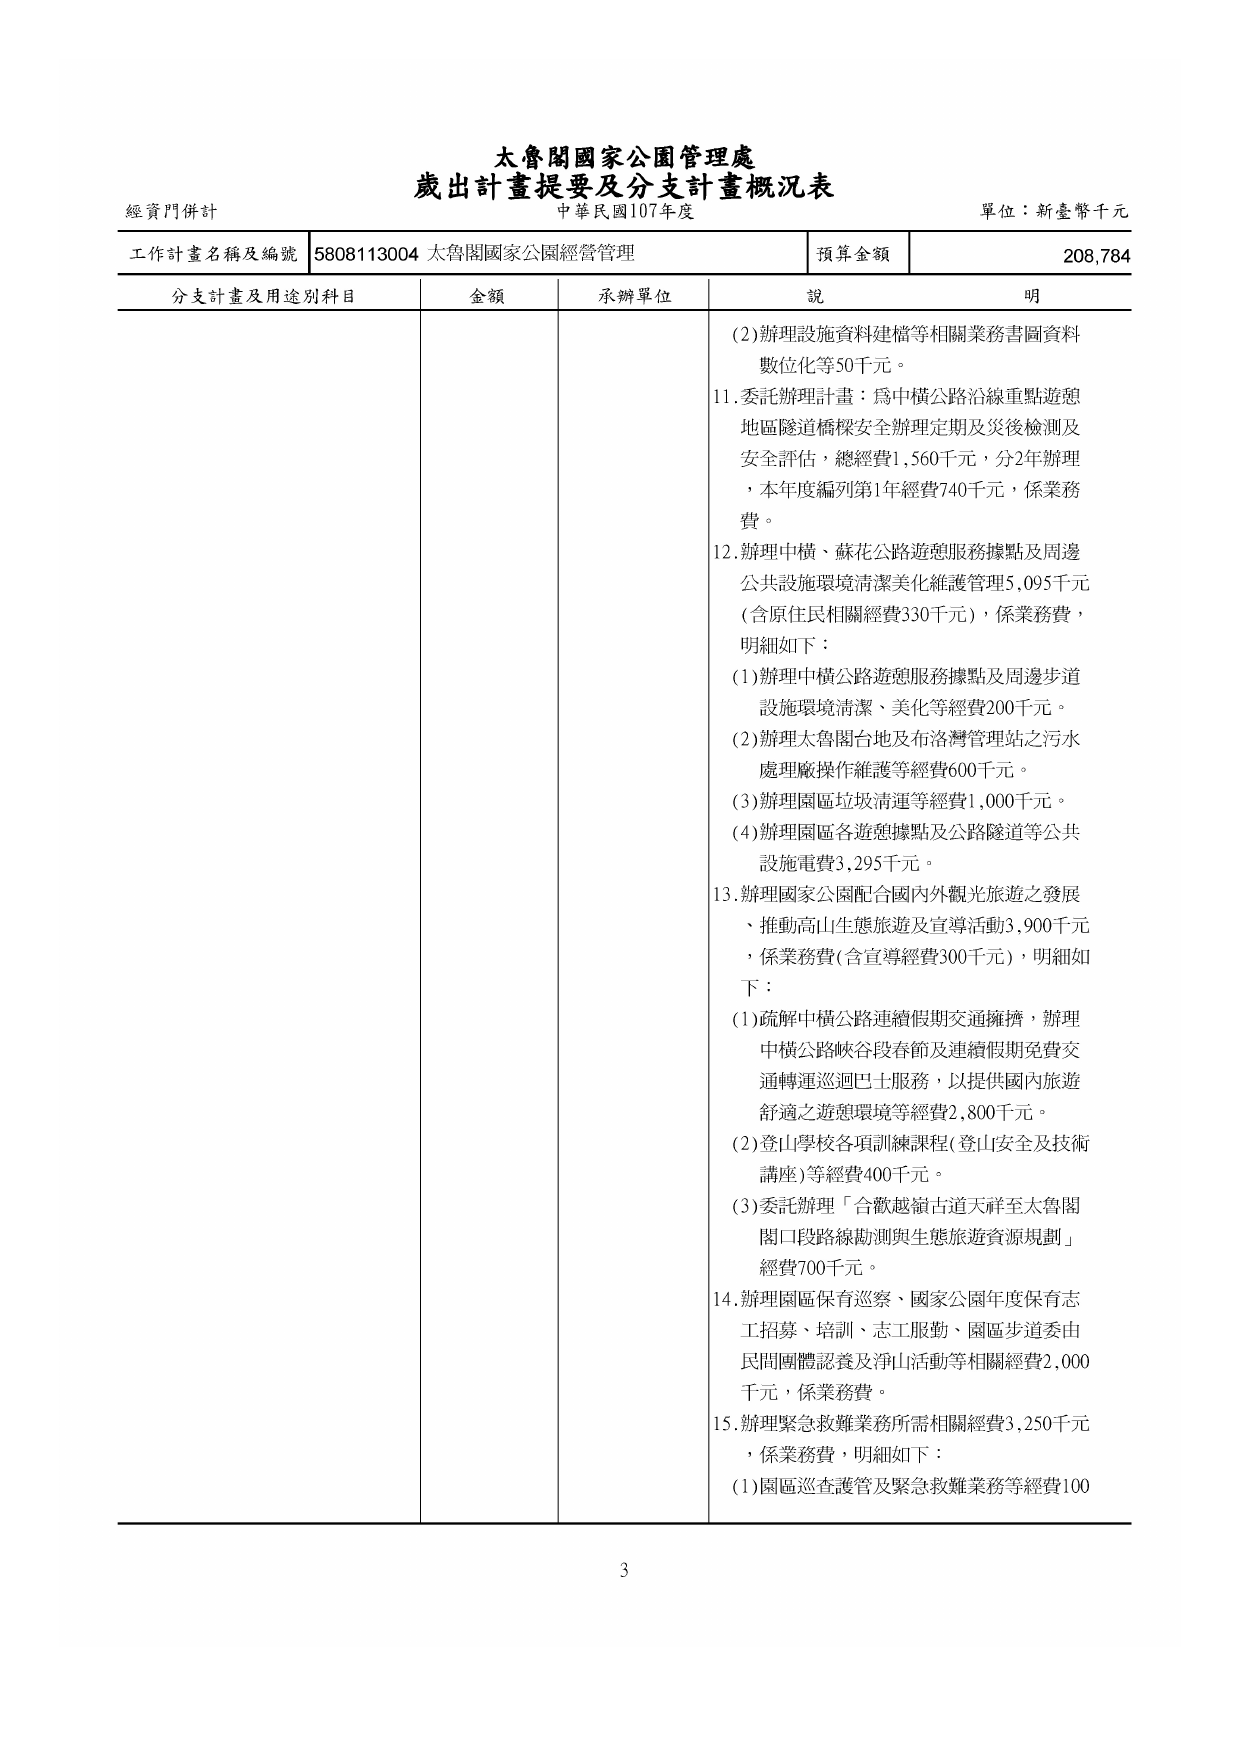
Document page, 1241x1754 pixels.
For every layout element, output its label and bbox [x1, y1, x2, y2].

picture [59, 59, 1182, 1647]
